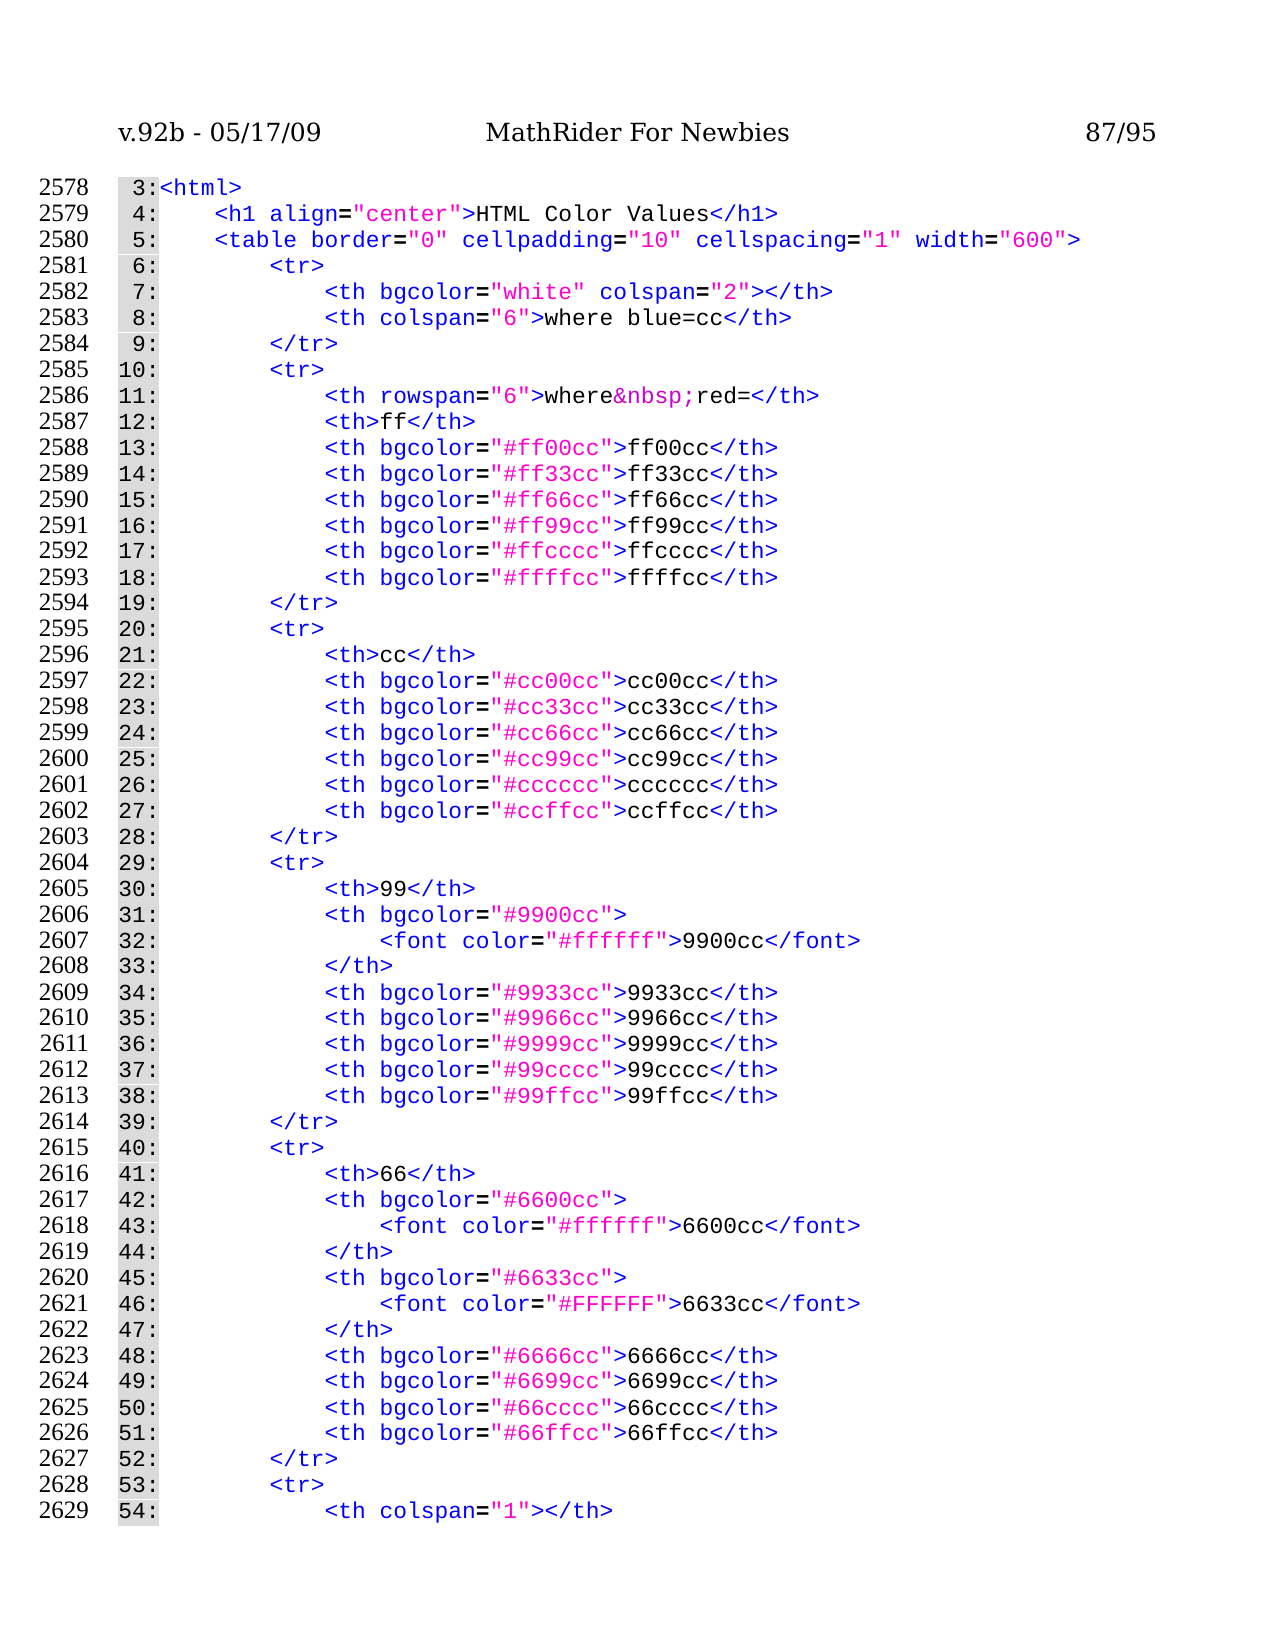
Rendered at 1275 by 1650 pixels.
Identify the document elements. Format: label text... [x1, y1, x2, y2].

text 24: <th bgcolor="#cc66cc">cc66cc</th> [118, 721, 1157, 747]
text 9: </tr> [118, 332, 1157, 358]
text 45: <th bgcolor="#6633cc"> [118, 1266, 1157, 1292]
text 37: <th bgcolor="#99cccc">99cccc</th> [118, 1059, 1157, 1084]
text 22: <th bgcolor="#cc00cc">cc00cc</th> [118, 669, 1157, 696]
text 5: <table border="0" cellpadding="10" cellspacing="1" width="600"> [118, 229, 1157, 254]
text 29: <tr> [118, 851, 1157, 877]
text 19: </tr> [118, 592, 1157, 618]
text 54: <th colspan="1"></th> [118, 1499, 1157, 1526]
text 8: <th colspan="6">where blue=cc</th> [118, 306, 1157, 332]
text 53: <tr> [118, 1474, 1157, 1499]
text 38: <th bgcolor="#99ffcc">99ffcc</th> [118, 1084, 1157, 1111]
text 20: <tr> [118, 618, 1157, 644]
text 27: <th bgcolor="#ccffcc">ccffcc</th> [118, 799, 1157, 825]
text 28: </tr> [118, 825, 1157, 851]
text 30: <th>99</th> [118, 877, 1157, 903]
text 23: <th bgcolor="#cc33cc">cc33cc</th> [118, 696, 1157, 721]
text 12: <th>ff</th> [118, 410, 1157, 436]
text 51: <th bgcolor="#66ffcc">66ffcc</th> [118, 1422, 1157, 1448]
text 32: <font color="#ffffff">9900cc</font> [118, 929, 1157, 955]
text 49: <th bgcolor="#6699cc">6699cc</th> [118, 1370, 1157, 1396]
text 4: <h1 align="center">HTML Color Values</h1> [118, 203, 1157, 229]
text 31: <th bgcolor="#9900cc"> [118, 903, 1157, 929]
text 34: <th bgcolor="#9933cc">9933cc</th> [118, 981, 1157, 1007]
text 6: <tr> [118, 254, 1157, 281]
text 11: <th rowspan="6">where&nbsp;red=</th> [118, 384, 1157, 410]
text 10: <tr> [118, 358, 1157, 384]
text 48: <th bgcolor="#6666cc">6666cc</th> [118, 1344, 1157, 1370]
text 17: <th bgcolor="#ffcccc">ffcccc</th> [118, 540, 1157, 566]
text 33: </th> [118, 955, 1157, 981]
text 15: <th bgcolor="#ff66cc">ff66cc</th> [118, 488, 1157, 514]
text 35: <th bgcolor="#9966cc">9966cc</th> [118, 1007, 1157, 1033]
text 44: </th> [118, 1240, 1157, 1266]
text 18: <th bgcolor="#ffffcc">ffffcc</th> [118, 566, 1157, 592]
text 13: <th bgcolor="#ff00cc">ff00cc</th> [118, 436, 1157, 462]
text 36: <th bgcolor="#9999cc">9999cc</th> [118, 1033, 1157, 1059]
text 14: <th bgcolor="#ff33cc">ff33cc</th> [118, 462, 1157, 488]
text 39: </tr> [118, 1111, 1157, 1136]
text 46: <font color="#FFFFFF">6633cc</font> [118, 1292, 1157, 1318]
text 41: <th>66</th> [118, 1162, 1157, 1188]
text 50: <th bgcolor="#66cccc">66cccc</th> [118, 1396, 1157, 1422]
text 52: </tr> [118, 1448, 1157, 1474]
text 47: </th> [118, 1318, 1157, 1344]
text 7: <th bgcolor="white" colspan="2"></th> [118, 281, 1157, 306]
text 3:<html> [118, 177, 1157, 203]
text 25: <th bgcolor="#cc99cc">cc99cc</th> [118, 747, 1157, 773]
text 21: <th>cc</th> [118, 644, 1157, 669]
text 26: <th bgcolor="#cccccc">cccccc</th> [118, 773, 1157, 799]
text 16: <th bgcolor="#ff99cc">ff99cc</th> [118, 514, 1157, 540]
text 40: <tr> [118, 1136, 1157, 1162]
text 43: <font color="#ffffff">6600cc</font> [118, 1214, 1157, 1240]
text 42: <th bgcolor="#6600cc"> [118, 1188, 1157, 1214]
